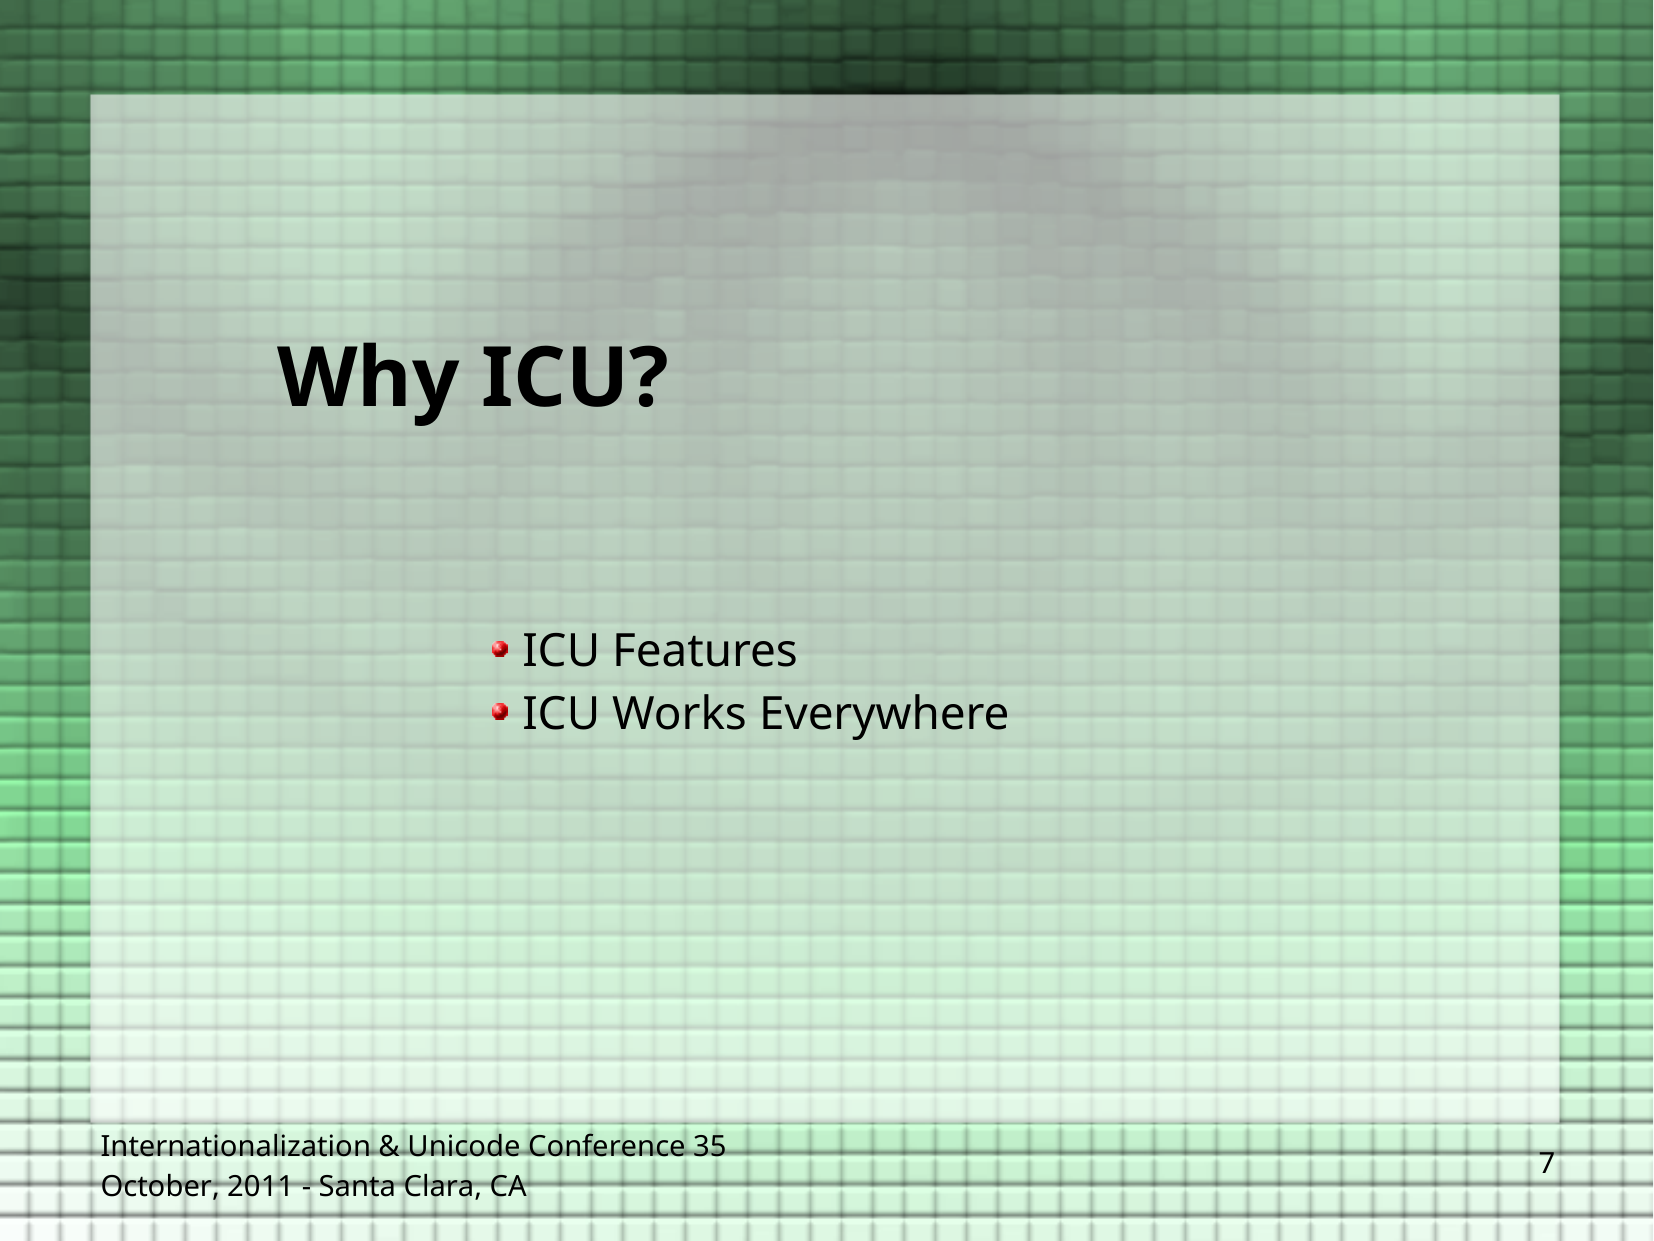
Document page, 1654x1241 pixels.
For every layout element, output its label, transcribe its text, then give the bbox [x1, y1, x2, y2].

text_box ICU Features ICU Works Everywhere [477, 610, 1056, 732]
picture [0, 0, 1654, 1241]
text_box Why ICU? [262, 309, 1276, 451]
